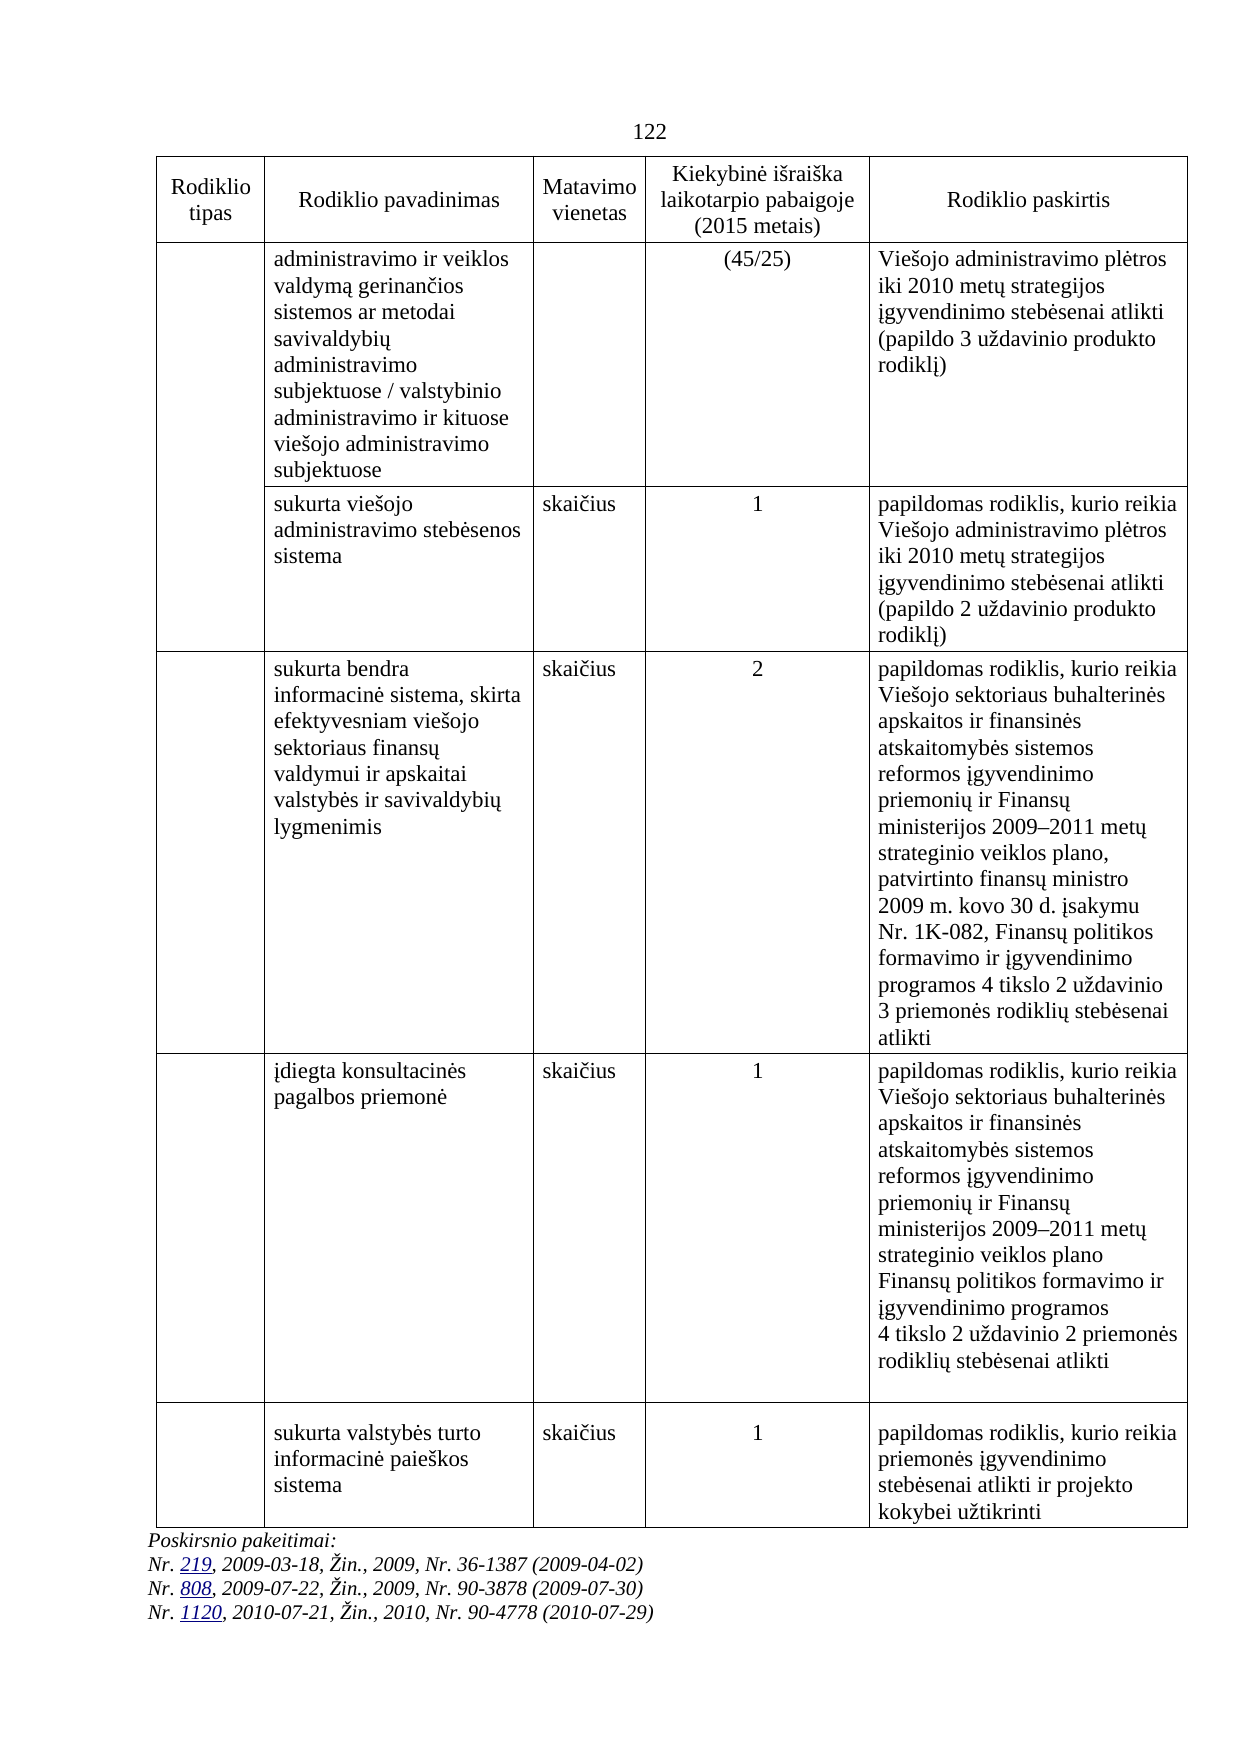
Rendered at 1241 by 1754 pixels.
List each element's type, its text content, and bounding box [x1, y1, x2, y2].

table_header Kiekybinė išraiška laikotarpio pabaigoje (2015 metais) [646, 157, 869, 242]
table_cell sukurta bendra informacinė sistema, skirta efektyvesniam viešojo sektoriaus finansų valdymui ir apskaitai valstybės ir savivaldybių lygmenimis [265, 652, 533, 1053]
table_header Matavimo vienetas [534, 157, 645, 242]
table_cell skaičius [534, 487, 645, 651]
table_cell [157, 243, 264, 651]
table_cell [157, 1403, 264, 1527]
table_cell papildomas rodiklis, kurio reikia Viešojo administravimo plėtros iki 2010 metų strategijos įgyvendinimo stebėsenai atlikti (papildo 2 uždavinio produkto rodiklį) [870, 487, 1187, 651]
table_cell 1 [646, 487, 869, 651]
table_cell sukurta viešojo administravimo stebėsenos sistema [265, 487, 533, 651]
table_cell papildomas rodiklis, kurio reikia Viešojo sektoriaus buhalterinės apskaitos ir finansinės atskaitomybės sistemos reformos įgyvendinimo priemonių ir Finansų ministerijos 2009–2011 metų strateginio veiklos plano, patvirtinto finansų ministro 2009 m. kovo 30 d. įsakymu Nr. 1K-082, Finansų politikos formavimo ir įgyvendinimo programos 4 tikslo 2 uždavinio 3 priemonės rodiklių stebėsenai atlikti [870, 652, 1187, 1053]
text Poskirsnio pakeitimai: [148, 1528, 1152, 1552]
table_cell įdiegta konsultacinės pagalbos priemonė [265, 1054, 533, 1402]
table_cell papildomas rodiklis, kurio reikia priemonės įgyvendinimo stebėsenai atlikti ir projekto kokybei užtikrinti [870, 1403, 1187, 1527]
table_cell 2 [646, 652, 869, 1053]
table_header Rodiklio paskirtis [870, 157, 1187, 242]
table_cell (45/25) [646, 243, 869, 486]
text Nr. 808, 2009-07-22, Žin., 2009, Nr. 90-3878 (2009-07-30) [148, 1576, 1152, 1600]
table_cell 1 [646, 1054, 869, 1402]
table_cell [157, 652, 264, 1053]
table_cell skaičius [534, 652, 645, 1053]
table_cell papildomas rodiklis, kurio reikia Viešojo sektoriaus buhalterinės apskaitos ir finansinės atskaitomybės sistemos reformos įgyvendinimo priemonių ir Finansų ministerijos 2009–2011 metų strateginio veiklos plano Finansų politikos formavimo ir įgyvendinimo programos 4 tikslo 2 uždavinio 2 priemonės rodiklių stebėsenai atlikti [870, 1054, 1187, 1402]
table_cell skaičius [534, 1054, 645, 1402]
table_cell [534, 243, 645, 486]
table_cell administravimo ir veiklos valdymą gerinančios sistemos ar metodai savivaldybių administravimo subjektuose / valstybinio administravimo ir kituose viešojo administravimo subjektuose [265, 243, 533, 486]
text Nr. 219, 2009-03-18, Žin., 2009, Nr. 36-1387 (2009-04-02) [148, 1552, 1152, 1576]
table_cell skaičius [534, 1403, 645, 1527]
text Nr. 1120, 2010-07-21, Žin., 2010, Nr. 90-4778 (2010-07-29) [148, 1600, 1152, 1624]
table_header Rodiklio pavadinimas [265, 157, 533, 242]
table_header Rodiklio tipas [157, 157, 264, 242]
table_cell 1 [646, 1403, 869, 1527]
table_cell Viešojo administravimo plėtros iki 2010 metų strategijos įgyvendinimo stebėsenai atlikti (papildo 3 uždavinio produkto rodiklį) [870, 243, 1187, 486]
table_cell [157, 1054, 264, 1402]
table_cell sukurta valstybės turto informacinė paieškos sistema [265, 1403, 533, 1527]
